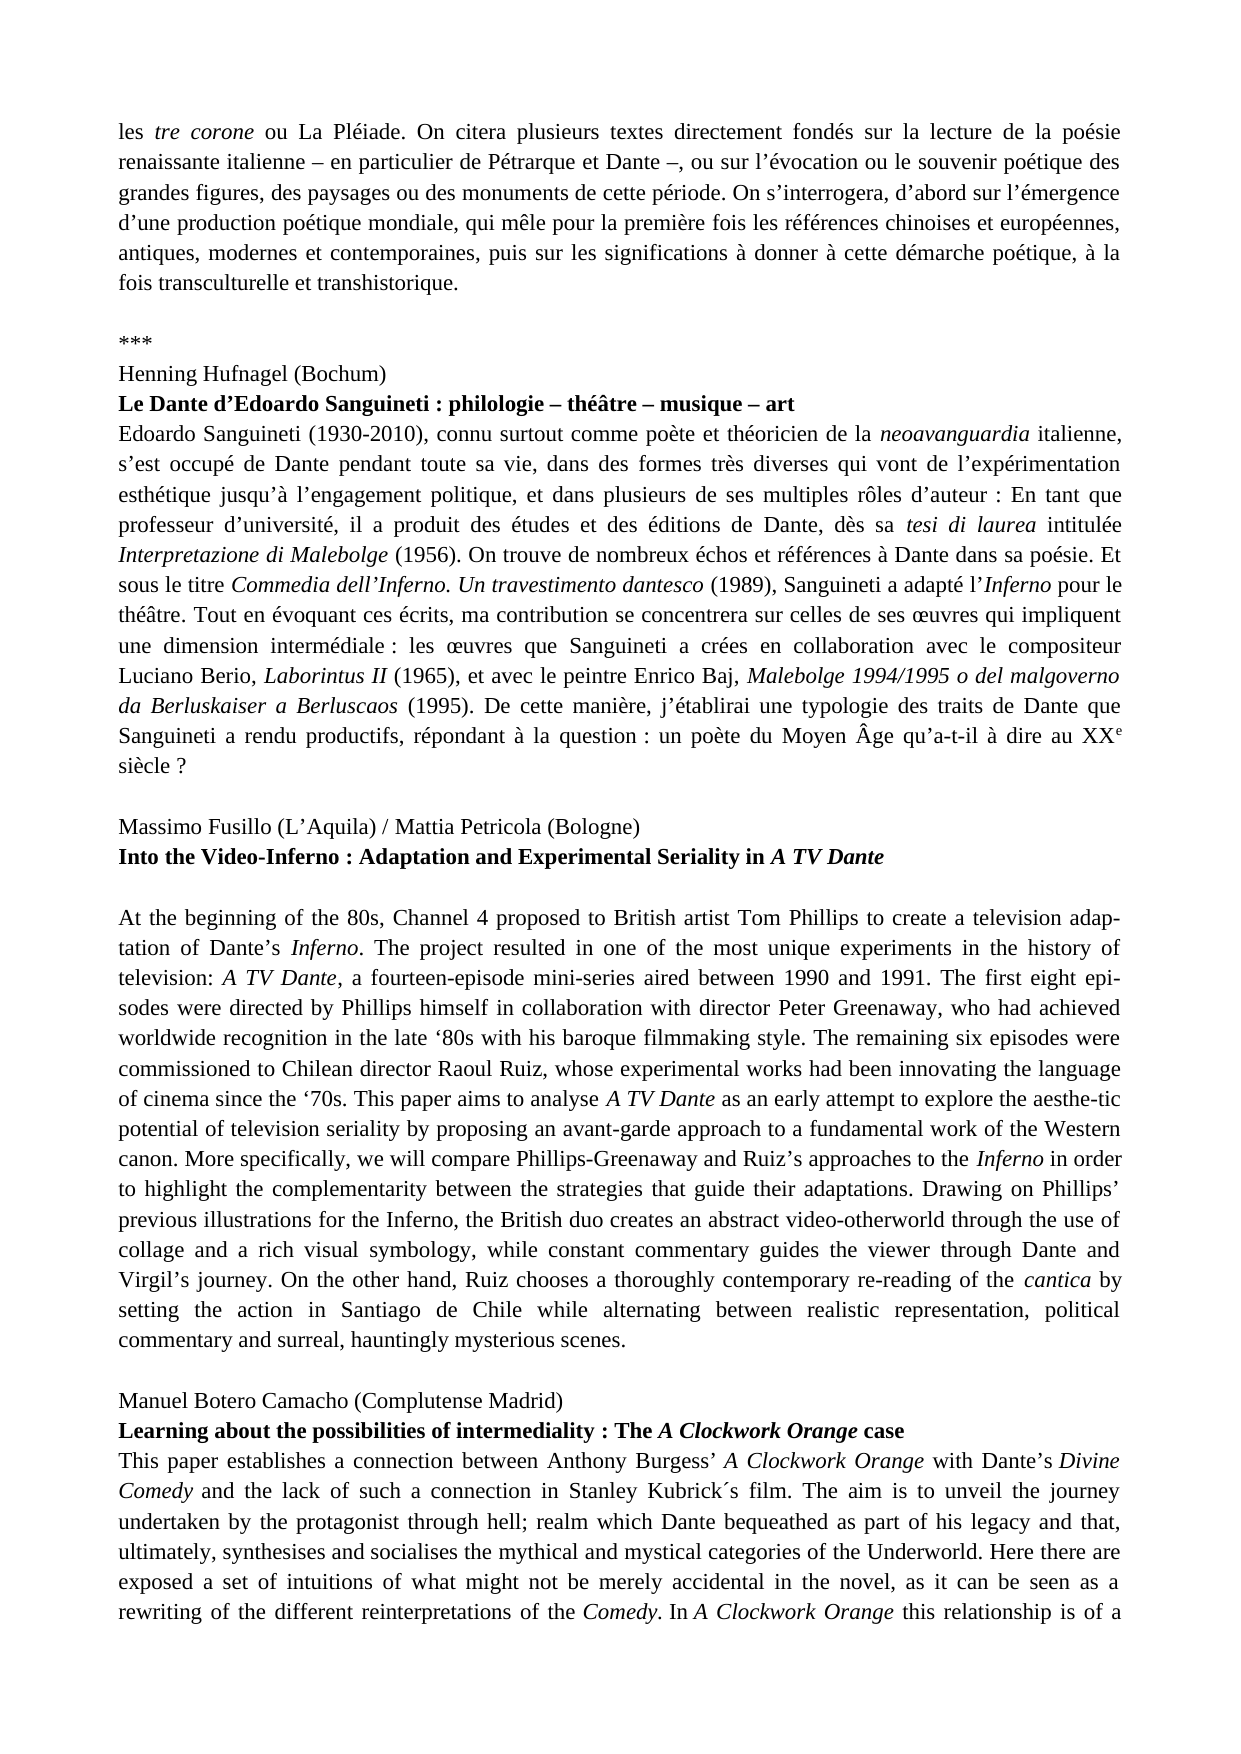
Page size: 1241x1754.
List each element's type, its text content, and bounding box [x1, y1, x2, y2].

text Massimo Fusillo (L’Aquila) / Mattia Petricola (Bologne) [118, 813, 1122, 839]
text *** [118, 329, 1122, 356]
text les tre corone ou La Pléiade. On citera plusieurs textes directement fondés sur la lecture de la poésie renaissante italienne – en particulier de Pétrarque et Dante –, ou sur l’évocation ou le souvenir poétique des grandes figures, des paysages ou des monuments de cette période. On s’interrogera, d’abord sur l’émergence d’une production poétique mondiale, qui mêle pour la première fois les références chinoises et européennes, antiques, modernes et contemporaines, puis sur les significations à donner à cette démarche poétique, à la fois transculturelle et transhistorique. [118, 118, 1122, 296]
text This paper establishes a connection between Anthony Burgess’ A Clockwork Orange with Dante’s Divine Comedy and the lack of such a connection in Stanley Kubrick´s film. The aim is to unveil the journey undertaken by the protagonist through hell; realm which Dante bequeathed as part of his legacy and that, ultimately, synthesises and socialises the mythical and mystical categories of the Underworld. Here there are exposed a set of intuitions of what might not be merely accidental in the novel, as it can be seen as a rewriting of the different reinterpretations of the Comedy. In A Clockwork Orange this relationship is of a [118, 1447, 1122, 1625]
text Learning about the possibilities of intermediality : The A Clockwork Orange case [118, 1417, 1122, 1443]
text At the beginning of the 80s, Channel 4 proposed to British artist Tom Phillips to create a television adap-tation of Dante’s Inferno. The project resulted in one of the most unique experiments in the history of television: A TV Dante, a fourteen-episode mini-series aired between 1990 and 1991. The first eight epi-sodes were directed by Phillips himself in collaboration with director Peter Greenaway, who had achieved worldwide recognition in the late ‘80s with his baroque filmmaking style. The remaining six episodes were commissioned to Chilean director Raoul Ruiz, whose experimental works had been innovating the language of cinema since the ‘70s. This paper aims to analyse A TV Dante as an early attempt to explore the aesthe-tic potential of television seriality by proposing an avant-garde approach to a fundamental work of the Western canon. More specifically, we will compare Phillips-Greenaway and Ruiz’s approaches to the Inferno in order to highlight the complementarity between the strategies that guide their adaptations. Drawing on Phillips’ previous illustrations for the Inferno, the British duo creates an abstract video-otherworld through the use of collage and a rich visual symbology, while constant commentary guides the viewer through Dante and Virgil’s journey. On the other hand, Ruiz chooses a thoroughly contemporary re-reading of the cantica by setting the action in Santiago de Chile while alternating between realistic representation, political commentary and surreal, hauntingly mysterious scenes. [118, 903, 1122, 1353]
text Into the Video-Inferno : Adaptation and Experimental Seriality in A TV Dante [118, 843, 1122, 869]
text Le Dante d’Edoardo Sanguineti : philologie – théâtre – musique – art [118, 390, 1122, 416]
text Manuel Botero Camacho (Complutense Madrid) [118, 1387, 1122, 1413]
text Henning Hufnagel (Bochum) [118, 360, 1122, 386]
text Edoardo Sanguineti (1930-2010), connu surtout comme poète et théoricien de la neoavanguardia italienne, s’est occupé de Dante pendant toute sa vie, dans des formes très diverses qui vont de l’expérimentation esthétique jusqu’à l’engagement politique, et dans plusieurs de ses multiples rôles d’auteur : En tant que professeur d’université, il a produit des études et des éditions de Dante, dès sa tesi di laurea intitulée Interpretazione di Malebolge (1956). On trouve de nombreux échos et références à Dante dans sa poésie. Et sous le titre Commedia dell’Inferno. Un travestimento dantesco (1989), Sanguineti a adapté l’Inferno pour le théâtre. Tout en évoquant ces écrits, ma contribution se concentrera sur celles de ses œuvres qui impliquent une dimension intermédiale : les œuvres que Sanguineti a crées en collaboration avec le compositeur Luciano Berio, Laborintus II (1965), et avec le peintre Enrico Baj, Malebolge 1994/1995 o del malgoverno da Berluskaiser a Berluscaos (1995). De cette manière, j’établirai une typologie des traits de Dante que Sanguineti a rendu productifs, répondant à la question : un poète du Moyen Âge qu’a-t-il à dire au XXe siècle ? [118, 420, 1122, 779]
